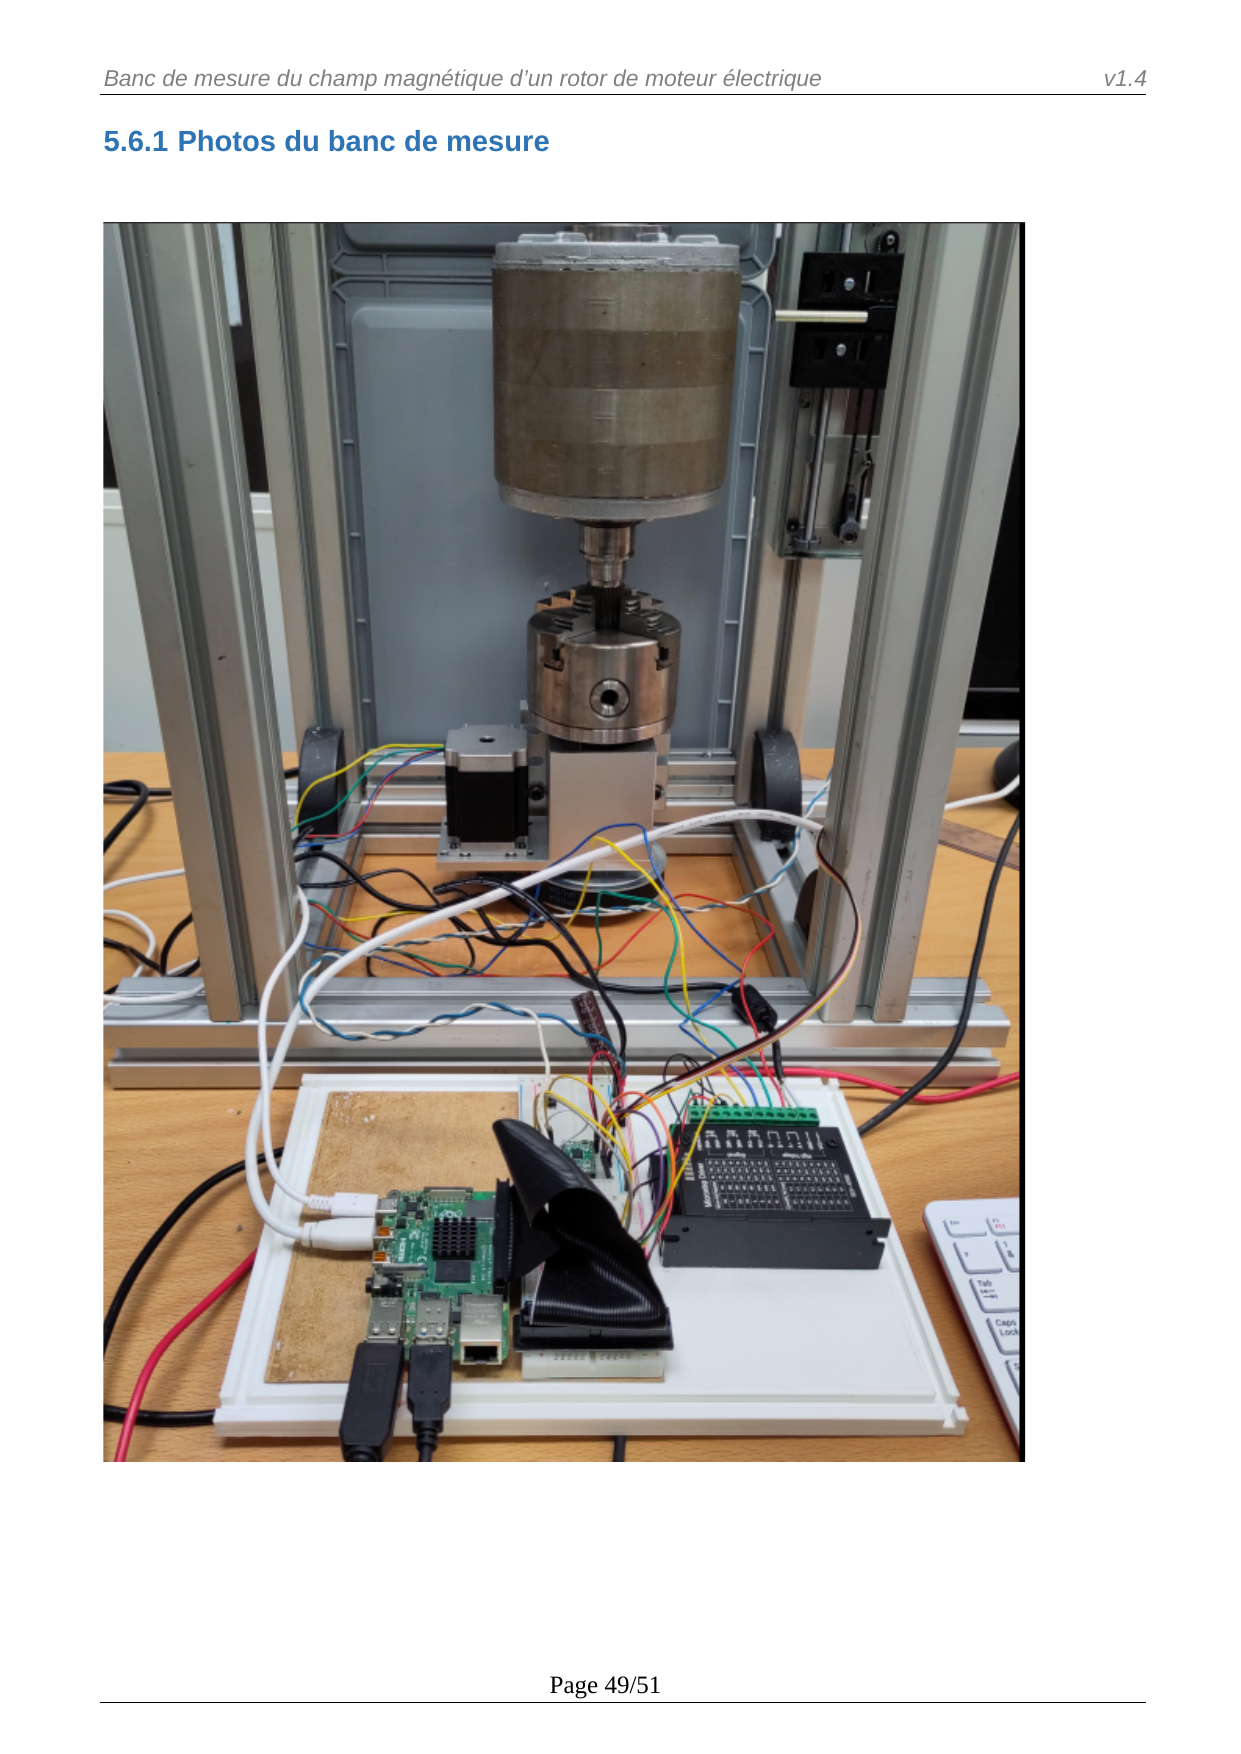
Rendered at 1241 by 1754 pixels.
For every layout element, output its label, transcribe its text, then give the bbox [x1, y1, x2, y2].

subtitle Photos du banc de mesure [103, 124, 1143, 157]
picture [103, 222, 1025, 1462]
